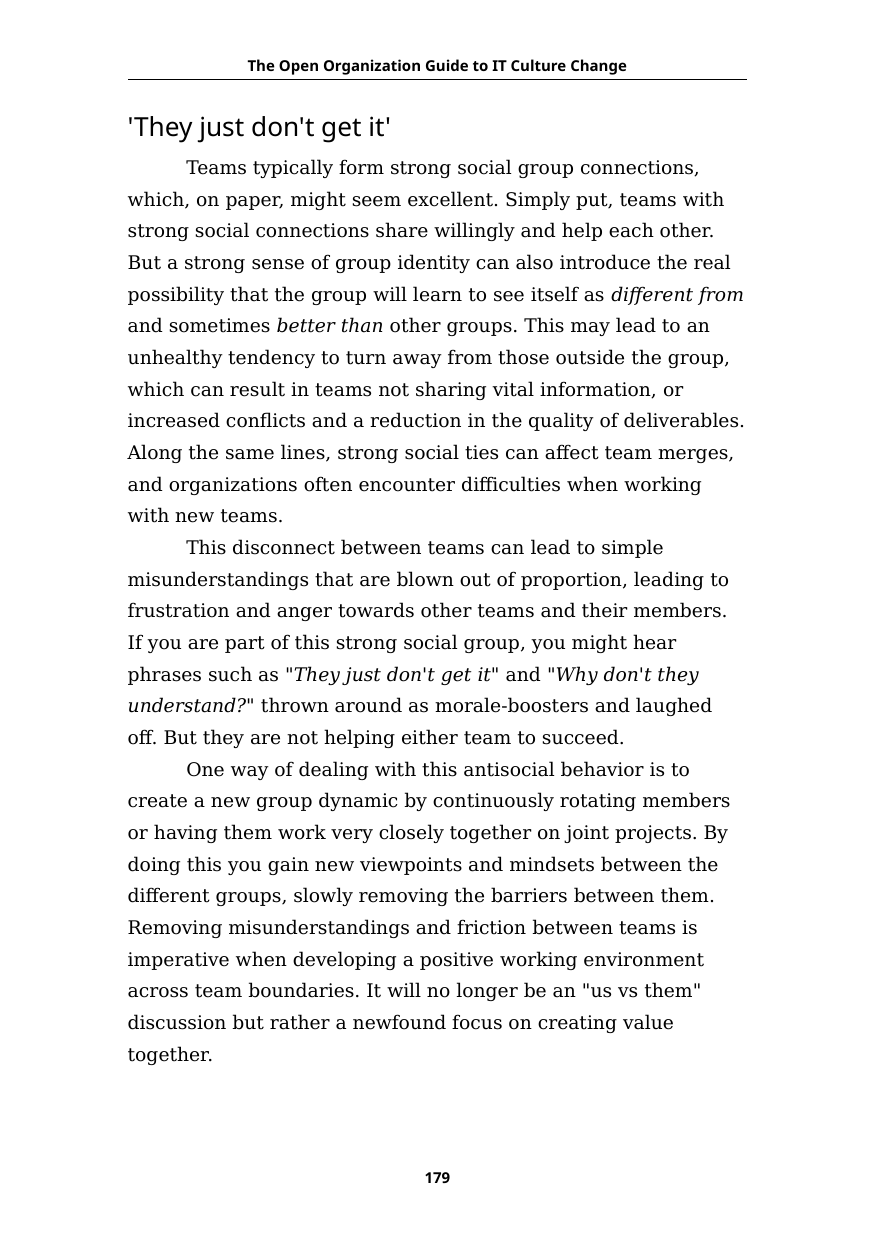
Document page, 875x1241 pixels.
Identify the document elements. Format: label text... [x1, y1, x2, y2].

subtitle 'They just don't get it' [127, 109, 747, 144]
text One way of dealing with this antisocial behavior is to create a new group dynamic by continuously rotating members or having them work very closely together on joint projects. By doing this you gain new viewpoints and mindsets between the different groups, slowly removing the barriers between them. Removing misunderstandings and friction between teams is imperative when developing a positive working environment across team boundaries. It will no longer be an "us vs them" discussion but rather a newfound focus on creating value together. [127, 759, 747, 1066]
text Teams typically form strong social group connections, which, on paper, might seem excellent. Simply put, teams with strong social connections share willingly and help each other. But a strong sense of group identity can also introduce the real possibility that the group will learn to see itself as different from and sometimes better than other groups. This may lead to an unhealthy tendency to turn away from those outside the group, which can result in teams not sharing vital information, or increased conflicts and a reduction in the quality of deliverables. Along the same lines, strong social ties can affect team merges, and organizations often encounter difficulties when working with new teams. [127, 157, 747, 527]
text This disconnect between teams can lead to simple misunderstandings that are blown out of proportion, leading to frustration and anger towards other teams and their members. If you are part of this strong social group, you might hear phrases such as "They just don't get it" and "Why don't they understand?" thrown around as morale-boosters and laughed off. But they are not helping either team to succeed. [127, 537, 747, 749]
